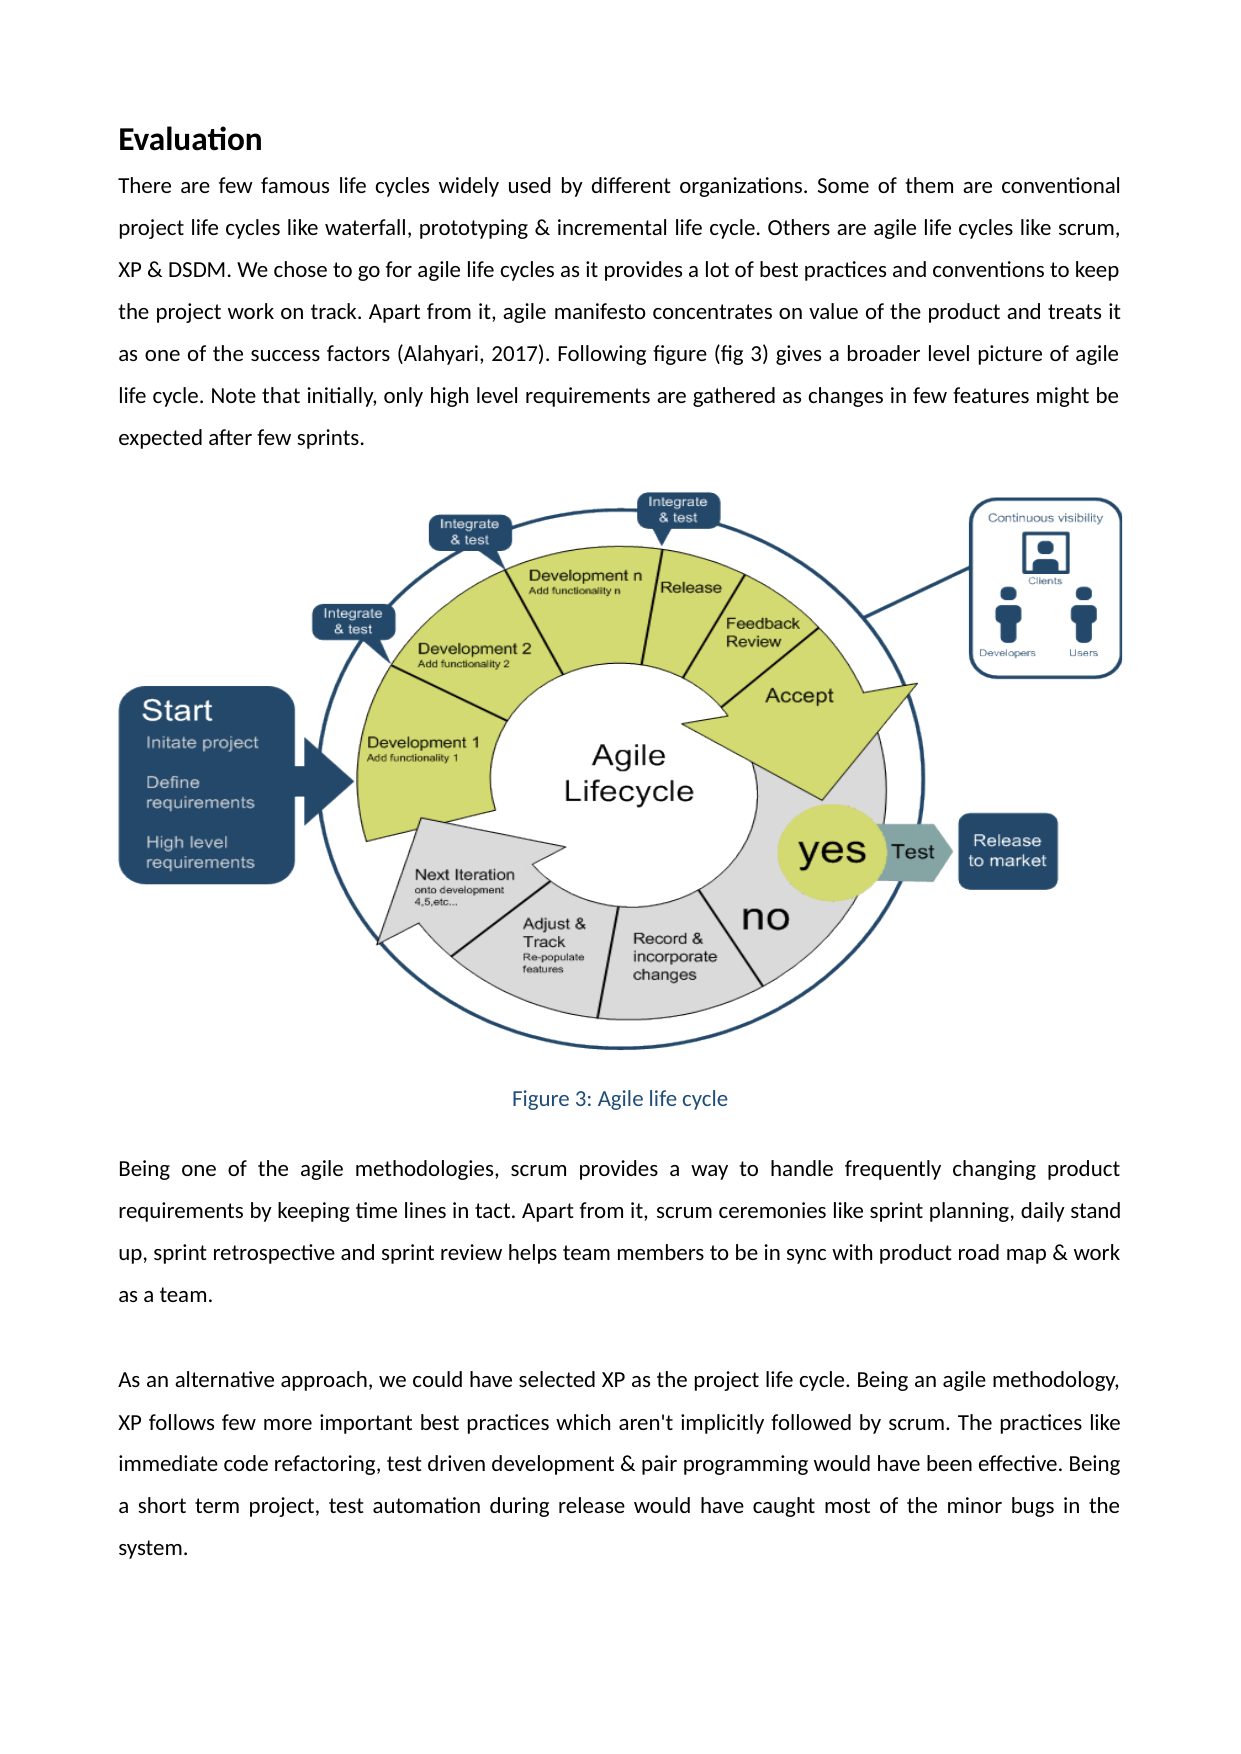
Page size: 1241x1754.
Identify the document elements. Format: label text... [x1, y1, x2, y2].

picture [118, 471, 1123, 1070]
text Being one of the agile methodologies, scrum provides a way to handle frequently changing product requirements by keeping time lines in tact. Apart from it, scrum ceremonies like sprint planning, daily stand up, sprint retrospective and sprint review helps team members to be in sync with product road map & work as a team. [118, 1154, 1122, 1308]
subtitle Figure 3: Agile life cycle [118, 1070, 1122, 1112]
text There are few famous life cycles widely used by different organizations. Some of them are conventional project life cycles like waterfall, prototyping & incremental life cycle. Others are agile life cycles like scrum, XP & DSDM. We chose to go for agile life cycles as it provides a lot of best practices and conventions to keep the project work on track. Apart from it, agile manifesto concentrates on value of the product and treats it as one of the success factors (Alahyari, 2017). Following figure (fig 3) gives a broader level picture of agile life cycle. Note that initially, only high level requirements are gathered as changes in few features might be expected after few sprints. [118, 171, 1122, 451]
text As an alternative approach, we could have selected XP as the project life cycle. Being an agile methodology, XP follows few more important best practices which aren't implicitly followed by scrum. The practices like immediate code refactoring, test driven development & pair programming would have been effective. Being a short term project, test automation during release would have caught most of the minor bugs in the system. [118, 1366, 1122, 1562]
subtitle Evaluation [118, 118, 1122, 159]
